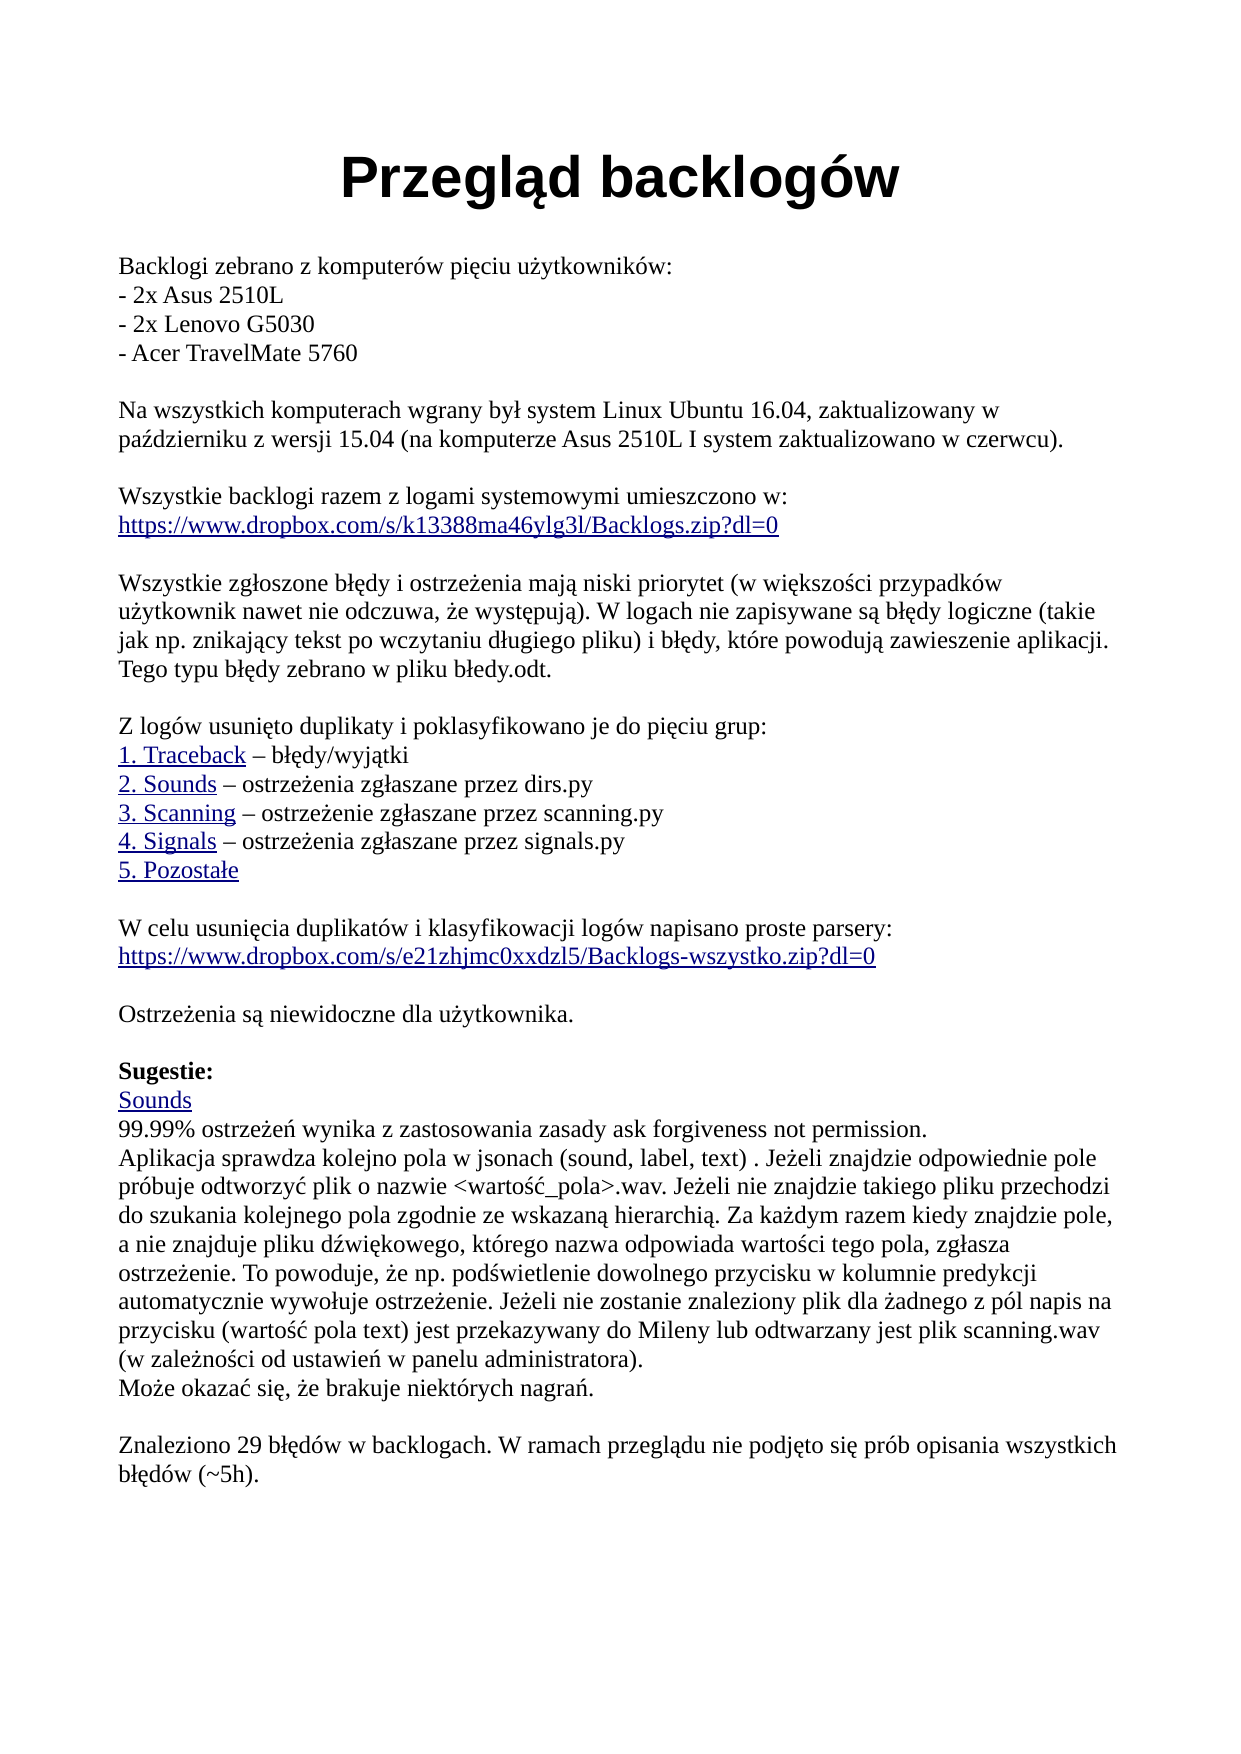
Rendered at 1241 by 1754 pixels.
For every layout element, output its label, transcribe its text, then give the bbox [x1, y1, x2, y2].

text Ostrzeżenia są niewidoczne dla użytkownika. [118, 999, 1122, 1028]
text 99.99% ostrzeżeń wynika z zastosowania zasady ask forgiveness not permission. [118, 1114, 1122, 1143]
text Z logów usunięto duplikaty i poklasyfikowano je do pięciu grup: [118, 711, 1122, 740]
text Na wszystkich komputerach wgrany był system Linux Ubuntu 16.04, zaktualizowany w październiku z wersji 15.04 (na komputerze Asus 2510L I system zaktualizowano w czerwcu). [118, 395, 1122, 453]
text Znaleziono 29 błędów w backlogach. W ramach przeglądu nie podjęto się prób opisania wszystkich błędów (~5h). [118, 1430, 1122, 1488]
text Wszystkie zgłoszone błędy i ostrzeżenia mają niski priorytet (w większości przypadków użytkownik nawet nie odczuwa, że występują). W logach nie zapisywane są błędy logiczne (takie jak np. znikający tekst po wczytaniu długiego pliku) i błędy, które powodują zawieszenie aplikacji. [118, 568, 1122, 654]
text 5. Pozostałe [118, 855, 1122, 884]
text Wszystkie backlogi razem z logami systemowymi umieszczono w: [118, 481, 1122, 510]
text 3. Scanning – ostrzeżenie zgłaszane przez scanning.py [118, 798, 1122, 826]
title Przegląd backlogów [118, 143, 1122, 210]
text Sounds [118, 1085, 1122, 1114]
text https://www.dropbox.com/s/e21zhjmc0xxdzl5/Backlogs-wszystko.zip?dl=0 [118, 941, 1122, 970]
text 2. Sounds – ostrzeżenia zgłaszane przez dirs.py [118, 769, 1122, 798]
text W celu usunięcia duplikatów i klasyfikowacji logów napisano proste parsery: [118, 913, 1122, 941]
text Tego typu błędy zebrano w pliku błedy.odt. [118, 654, 1122, 683]
text Aplikacja sprawdza kolejno pola w jsonach (sound, label, text) . Jeżeli znajdzie odpowiednie pole próbuje odtworzyć plik o nazwie <wartość_pola>.wav. Jeżeli nie znajdzie takiego pliku przechodzi do szukania kolejnego pola zgodnie ze wskazaną hierarchią. Za każdym razem kiedy znajdzie pole, a nie znajduje pliku dźwiękowego, którego nazwa odpowiada wartości tego pola, zgłasza ostrzeżenie. To powoduje, że np. podświetlenie dowolnego przycisku w kolumnie predykcji automatycznie wywołuje ostrzeżenie. Jeżeli nie zostanie znaleziony plik dla żadnego z pól napis na przycisku (wartość pola text) jest przekazywany do Mileny lub odtwarzany jest plik scanning.wav (w zależności od ustawień w panelu administratora). [118, 1143, 1122, 1373]
text - 2x Lenovo G5030 [118, 309, 1122, 338]
text - 2x Asus 2510L [118, 280, 1122, 309]
text https://www.dropbox.com/s/k13388ma46ylg3l/Backlogs.zip?dl=0 [118, 510, 1122, 539]
text Sugestie: [118, 1056, 1122, 1085]
text Backlogi zebrano z komputerów pięciu użytkowników: [118, 251, 1122, 280]
text Może okazać się, że brakuje niektórych nagrań. [118, 1373, 1122, 1401]
text - Acer TravelMate 5760 [118, 338, 1122, 366]
text 1. Traceback – błędy/wyjątki [118, 740, 1122, 769]
text 4. Signals – ostrzeżenia zgłaszane przez signals.py [118, 826, 1122, 855]
